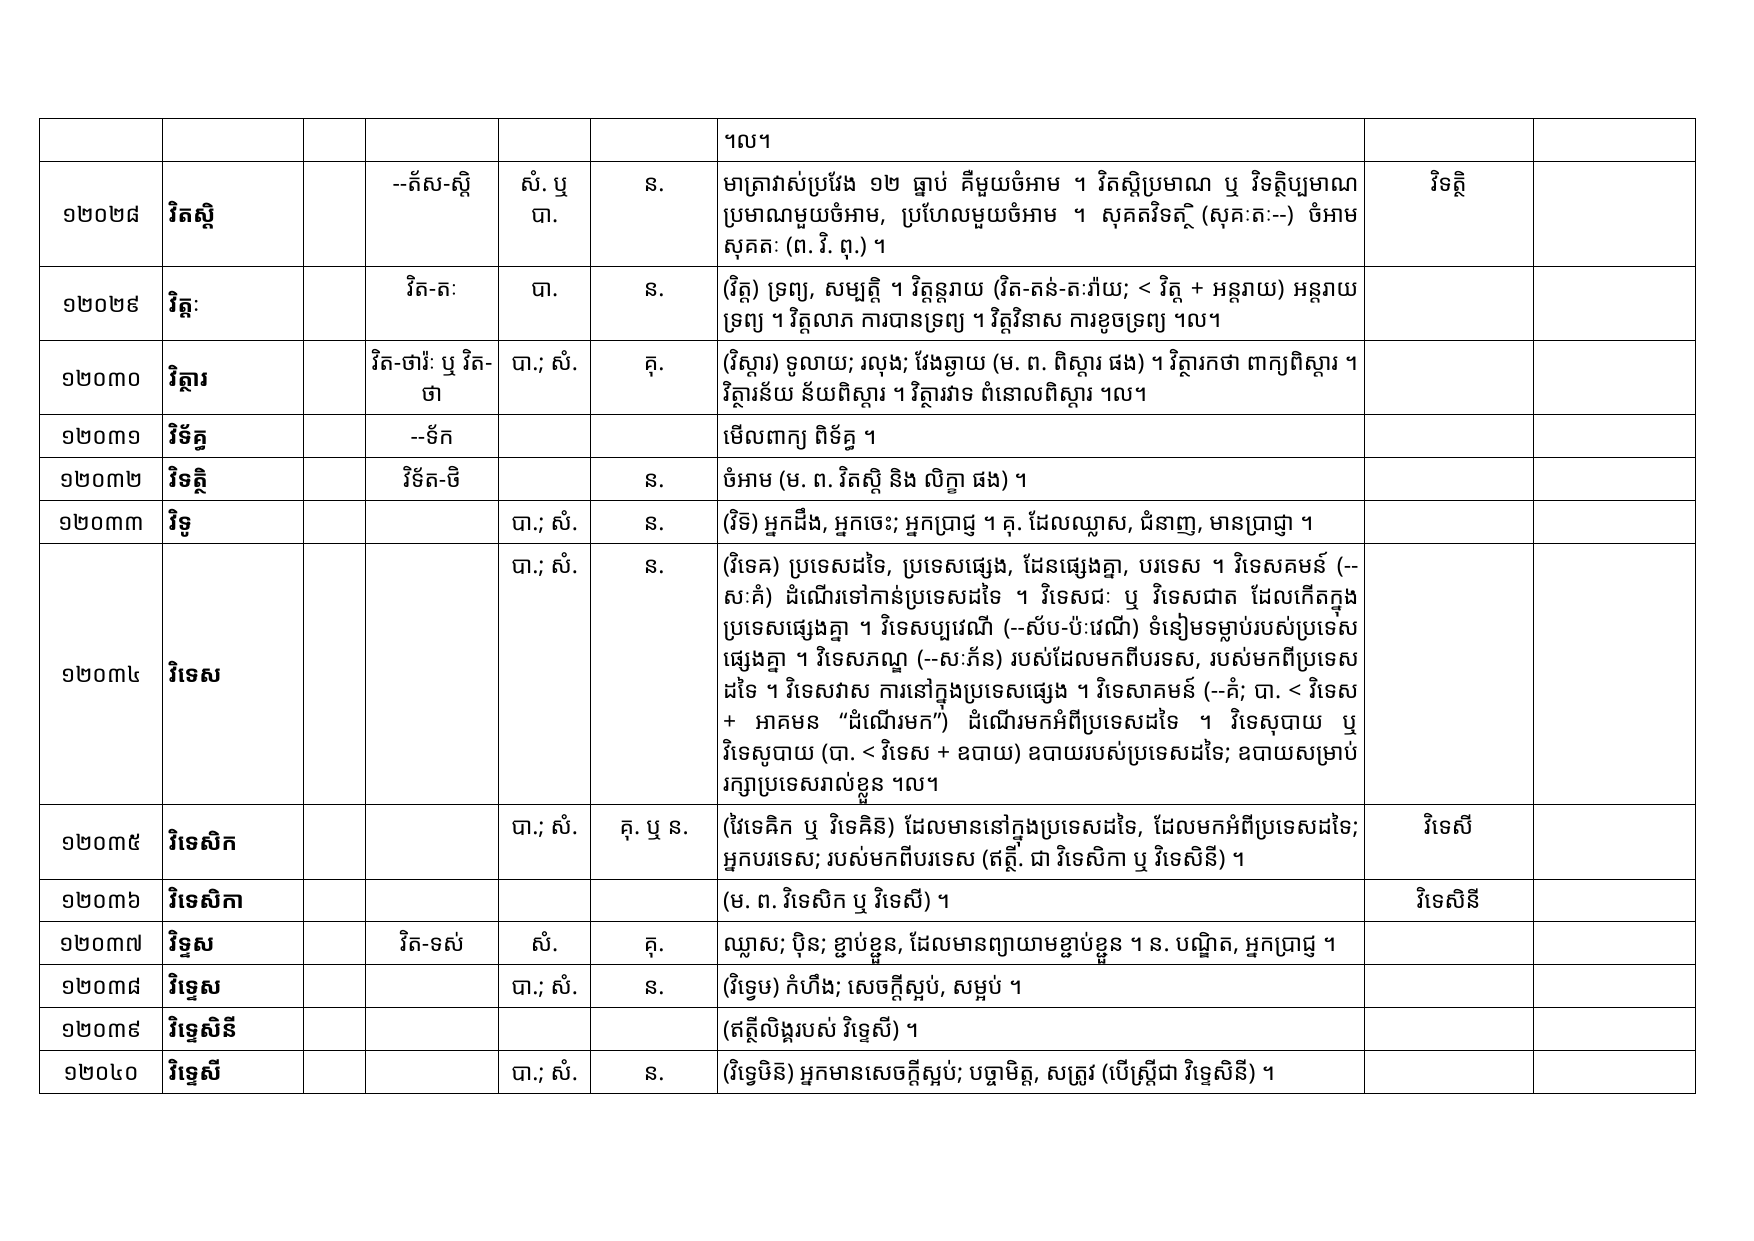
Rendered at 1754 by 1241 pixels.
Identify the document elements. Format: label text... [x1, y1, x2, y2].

table_cell [1534, 501, 1695, 543]
table_cell សំ. ឬ បា. [499, 162, 590, 266]
table_cell [304, 544, 365, 804]
table_cell ន. [591, 501, 717, 543]
table_cell បា.; សំ. [499, 544, 590, 804]
table_cell [304, 458, 365, 500]
table_cell [1534, 965, 1695, 1007]
table_cell --ទ័ក [366, 415, 498, 457]
table_cell [1534, 415, 1695, 457]
table_cell ១២០៣៤ [40, 544, 162, 804]
table_cell មាត្រា​វាស់​ប្រវែង ១២ ធ្នាប់ គឺ​មួយ​ចំអាម ។ វិតស្តិ​ប្រមាណ ឬ វិទត្ថិប្បមាណ ប្រមាណ​មួយ​ចំអាម, ប្រហែល​មួយ​ចំអាម ។ សុគត​វិទត្ថិ (សុគៈតៈ--) ចំអាម​សុគតៈ (ព. វិ. ពុ.) ។ [718, 162, 1364, 266]
table_cell [366, 1051, 498, 1092]
table_cell ១២០៣៨ [40, 965, 162, 1007]
table_cell (វិទ៑) អ្នក​ដឹង, អ្នក​ចេះ; អ្នក​ប្រាជ្ញ ។ គុ. ដែល​ឈ្លាស, ជំនាញ, មាន​ប្រាជ្ញា ។ [718, 501, 1364, 543]
table_cell ចំអាម (ម. ព. វិតស្តិ និង លិក្ខា ផង) ។ [718, 458, 1364, 500]
table_cell (វិទ្វេឞិន៑) អ្នក​មាន​សេចក្ដី​ស្អប់; បច្ចា​មិត្ត, សត្រូវ (បើ​ស្រ្តី​ជា វិទ្ទេសិនី) ។ [718, 1051, 1364, 1092]
table_cell [591, 1008, 717, 1050]
table_cell [499, 1008, 590, 1050]
table_cell វិទ័គ្ធ [163, 415, 303, 457]
table_cell វិទេសិក [163, 805, 303, 878]
table_cell (វិត្ត) ទ្រព្យ, សម្បត្តិ ។ វិត្តន្តរាយ (វិត-តន់-តៈរ៉ាយ; < វិត្ត + អន្តរាយ) អន្តរាយ​ទ្រព្យ ។ វិត្ត​លាភ ការ​បាន​ទ្រព្យ ។ វិត្ត​វិនាស ការ​ខូច​ទ្រព្យ ។ល។ [718, 267, 1364, 340]
table_cell [304, 922, 365, 964]
table_cell គុ. [591, 922, 717, 964]
table_cell វិទេស [163, 544, 303, 804]
table_cell បា.; សំ. [499, 965, 590, 1007]
table_cell [304, 119, 365, 161]
table_cell [1534, 162, 1695, 266]
table_cell [499, 458, 590, 500]
table_cell (ឥត្ថី​លិង្គ​របស់ វិទ្ទេសី) ។ [718, 1008, 1364, 1050]
table_cell ១២០៣៩ [40, 1008, 162, 1050]
table_cell [1365, 922, 1533, 964]
table_cell ១២០៣០ [40, 341, 162, 414]
table_cell [304, 267, 365, 340]
table_cell [499, 119, 590, 161]
table_cell [1534, 458, 1695, 500]
table_cell ១២០៣៧ [40, 922, 162, 964]
table_cell (វិទ្វេឞ) កំហឹង; សេចក្ដី​ស្អប់, សម្អប់ ។ [718, 965, 1364, 1007]
table_cell ន. [591, 965, 717, 1007]
table_cell (ម. ព. វិទេសិក ឬ វិទេសី) ។ [718, 880, 1364, 921]
table_cell វិត-តៈ [366, 267, 498, 340]
table_cell [1365, 458, 1533, 500]
table_cell [366, 805, 498, 878]
table_cell [1365, 119, 1533, 161]
table_cell [163, 119, 303, 161]
table_cell [366, 501, 498, 543]
table_cell [304, 162, 365, 266]
table_cell វិទ្ទេសី [163, 1051, 303, 1092]
table_cell [366, 1008, 498, 1050]
table_cell [366, 544, 498, 804]
table_cell [304, 501, 365, 543]
table_cell --ត័ស-ស្តិ [366, 162, 498, 266]
table_cell [1365, 965, 1533, 1007]
table_cell [499, 880, 590, 921]
table_cell [304, 415, 365, 457]
table_cell [1365, 267, 1533, 340]
table_cell វិទ្ទេសិនី [163, 1008, 303, 1050]
table_cell [1365, 415, 1533, 457]
table_cell វិទេសិនី [1365, 880, 1533, 921]
table_cell [1534, 267, 1695, 340]
table_cell វិទេសី [1365, 805, 1533, 878]
table_cell បា.; សំ. [499, 341, 590, 414]
table_cell វិទត្ថិ [1365, 162, 1533, 266]
table_cell វិត-ថារ៉ៈ ឬ វិត-ថា [366, 341, 498, 414]
table_cell ។ល។ [718, 119, 1364, 161]
table_cell [304, 1008, 365, 1050]
table_cell [1534, 880, 1695, 921]
table_cell ១២០៣១ [40, 415, 162, 457]
table_cell [304, 965, 365, 1007]
table_cell សំ. [499, 922, 590, 964]
table_cell វិត្ថារ [163, 341, 303, 414]
table_cell វិទ្ទស [163, 922, 303, 964]
table_cell [1534, 544, 1695, 804]
table_cell ន. [591, 1051, 717, 1092]
table_cell [1534, 922, 1695, 964]
table_cell ១២០២៨ [40, 162, 162, 266]
table_cell [591, 880, 717, 921]
table_cell គុ. [591, 341, 717, 414]
table_cell វិទ្ទេស [163, 965, 303, 1007]
table_cell ន. [591, 458, 717, 500]
table_cell វិត-ទស់ [366, 922, 498, 964]
table_cell [1534, 341, 1695, 414]
table_cell [1365, 501, 1533, 543]
table_cell ន. [591, 267, 717, 340]
table_cell ១២០៤០ [40, 1051, 162, 1092]
table_cell (វិទេឝ) ប្រទេស​ដទៃ, ប្រទេស​ផ្សេង, ដែន​ផ្សេង​គ្នា, បរទេស ។ វិទេស​គមន៍ (--សៈគំ) ដំណើរ​ទៅ​កាន់​ប្រទេស​ដទៃ ។ វិទេសជៈ ឬ វិទេស​ជាត ដែល​កើត​ក្នុង​ប្រទេស​ផ្សេង​គ្នា ។ វិទេសប្បវេណី (--ស័ប-ប៉ៈវេណី) ទំនៀមទម្លាប់​របស់​ប្រទេស​ផ្សេង​គ្នា ។ វិទេស​ភណ្ឌ (--សៈភ័ន) របស់​ដែល​មក​ពី​បរទស, របស់​មក​ពី​ប្រទេស​ដទៃ ។ វិទេស​វាស ការ​នៅ​ក្នុង​ប្រទេស​ផ្សេង ។ វិទេសាគមន៍ (--គំ; បា. < វិទេស + អាគមន “ដំណើរ​មក”) ដំណើរ​មក​អំពី​ប្រទេស​ដទៃ ។ វិទេសុបាយ ឬ វិទេសូបាយ (បា. < វិទេស + ឧបាយ) ឧបាយ​របស់​ប្រទេស​ដទៃ; ឧបាយ​សម្រាប់​រក្សា​ប្រទេស​រាល់​ខ្លួន ។ល។ [718, 544, 1364, 804]
table_cell [499, 415, 590, 457]
table_cell (វិស្តារ) ទូលាយ; រលុង; វែង​ឆ្ងាយ (ម. ព. ពិស្តារ ផង) ។ វិត្ថារ​កថា ពាក្យ​ពិស្តារ ។ វិត្ថារ​ន័យ ន័យ​ពិស្តារ ។ វិត្ថារ​វាទ ពំនោល​ពិស្តារ ។ល។ [718, 341, 1364, 414]
table_cell [1365, 1051, 1533, 1092]
table_cell វិតស្តិ [163, 162, 303, 266]
table_cell វិត្តៈ [163, 267, 303, 340]
table_cell បា. [499, 267, 590, 340]
table_cell វិទូ [163, 501, 303, 543]
table_cell [304, 805, 365, 878]
table_cell វិទត្ថិ [163, 458, 303, 500]
table_cell វិទ័ត-ថិ [366, 458, 498, 500]
table_cell [1534, 1051, 1695, 1092]
table_cell បា.; សំ. [499, 501, 590, 543]
table_cell [304, 1051, 365, 1092]
table_cell ១២០៣៦ [40, 880, 162, 921]
table_cell វិទេសិកា [163, 880, 303, 921]
table_cell ១២០៣២ [40, 458, 162, 500]
table_cell [1534, 805, 1695, 878]
table_cell បា.; សំ. [499, 1051, 590, 1092]
table_cell ១២០៣៣ [40, 501, 162, 543]
table_cell [1365, 544, 1533, 804]
table_cell [1534, 1008, 1695, 1050]
table_cell [591, 119, 717, 161]
table_cell [366, 119, 498, 161]
table_cell [366, 880, 498, 921]
table_cell មើល​ពាក្យ ពិទ័គ្ធ ។ [718, 415, 1364, 457]
table_cell ឈ្លាស; ប៉ិន; ខ្ជាប់ខ្ជួន, ដែល​មាន​ព្យាយាម​ខ្ជាប់ខ្ជួន ។ ន. បណ្ឌិត, អ្នក​ប្រាជ្ញ ។ [718, 922, 1364, 964]
table_cell (វៃទេឝិក ឬ វិទេឝិន៑) ដែល​មាន​នៅ​ក្នុង​ប្រទេស​ដទៃ, ដែល​មក​អំពី​ប្រទេស​ដទៃ; អ្នក​បរទេស; របស់​មក​ពី​បរទេស (ឥត្ថី. ជា វិទេសិកា ឬ វិទេសិនី) ។ [718, 805, 1364, 878]
table_cell បា.; សំ. [499, 805, 590, 878]
table_cell [1365, 1008, 1533, 1050]
table_cell ១២០២៩ [40, 267, 162, 340]
table_cell [366, 965, 498, 1007]
table_cell [591, 415, 717, 457]
table_cell [1365, 341, 1533, 414]
table_cell [304, 341, 365, 414]
table_cell [40, 119, 162, 161]
table_cell [1534, 119, 1695, 161]
table_cell [304, 880, 365, 921]
table_cell ន. [591, 162, 717, 266]
table_cell គុ. ឬ ន. [591, 805, 717, 878]
table_cell ១២០៣៥ [40, 805, 162, 878]
table_cell ន. [591, 544, 717, 804]
